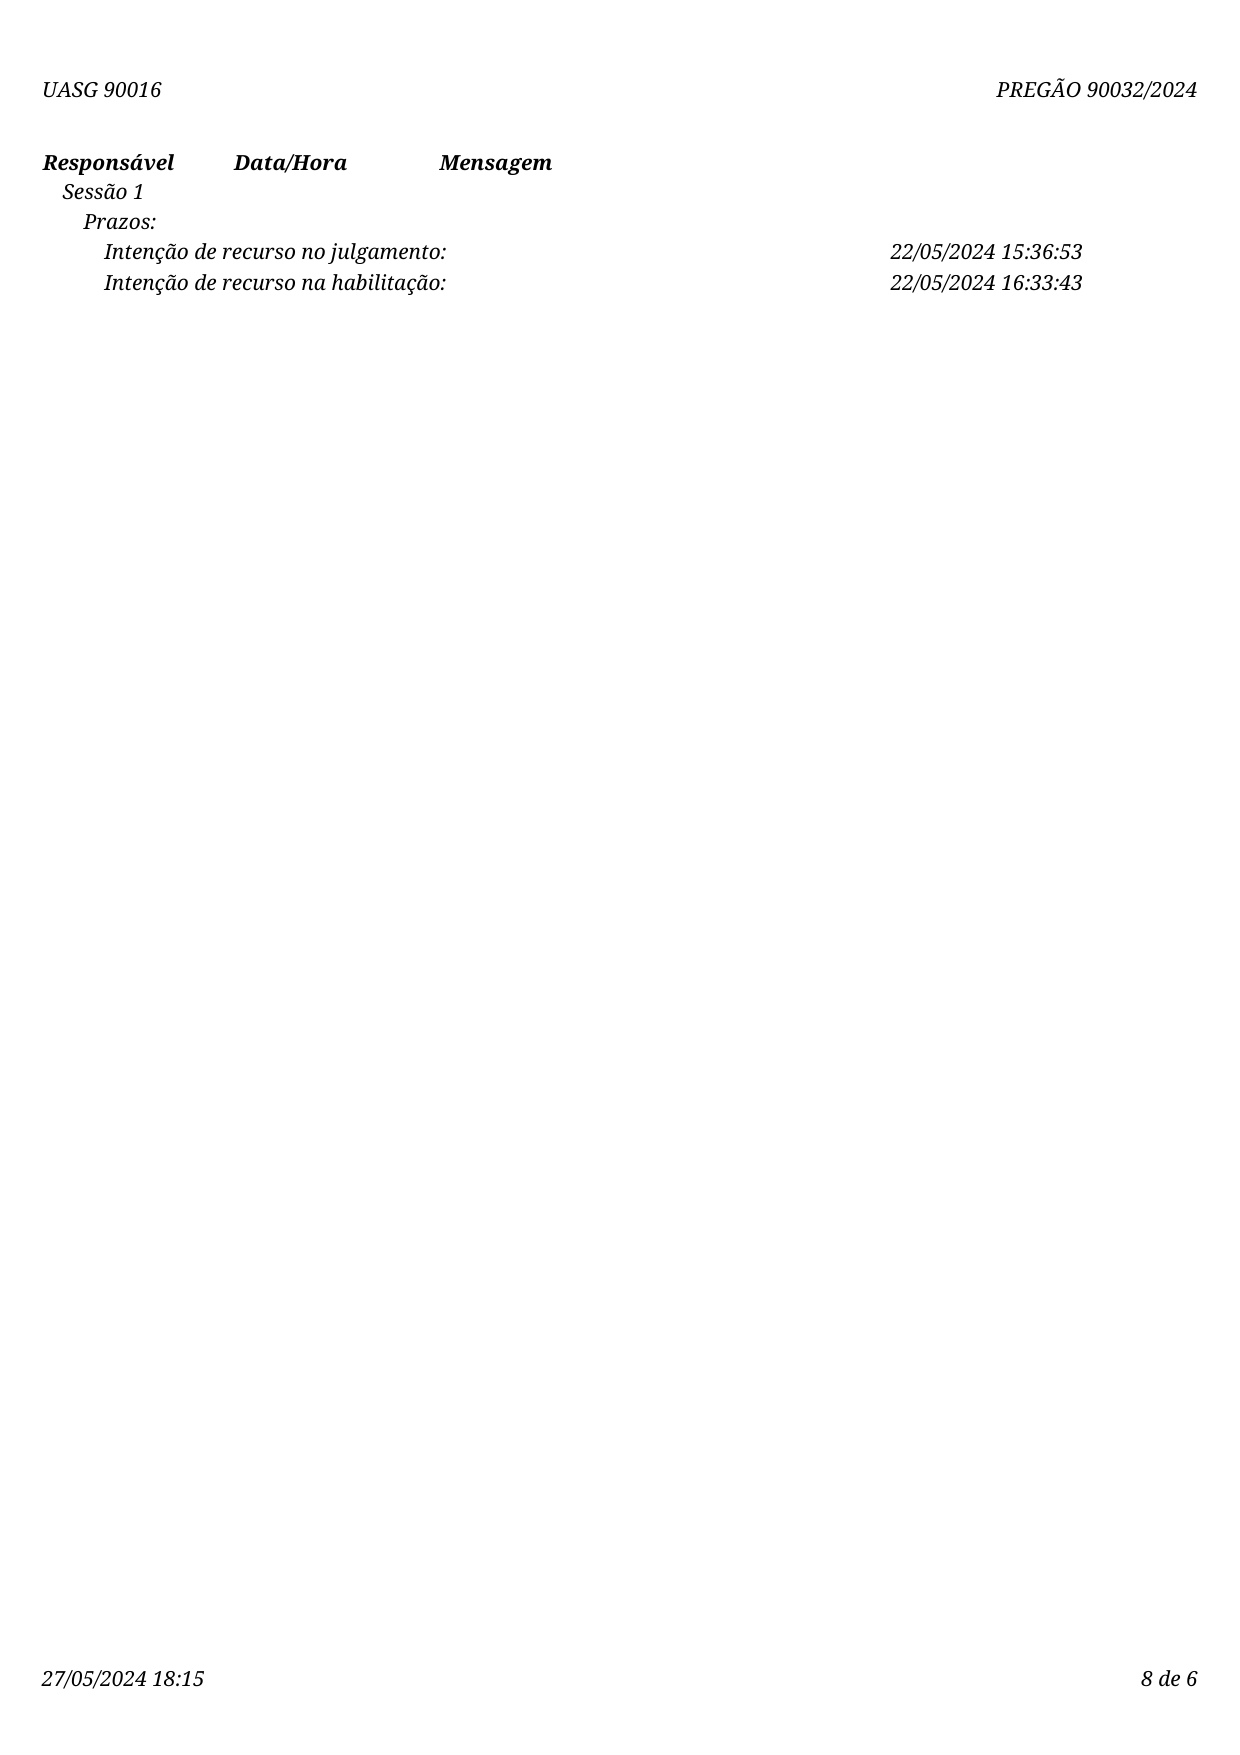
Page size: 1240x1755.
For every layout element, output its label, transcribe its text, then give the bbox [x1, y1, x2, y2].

table_cell Intenção de recurso na habilitação: [63, 268, 518, 298]
table_header [518, 177, 1085, 237]
table_header Sessão 1 Prazos: [63, 177, 518, 237]
table_cell 22/05/2024 16:33:43 [518, 268, 1085, 298]
table_cell 22/05/2024 15:36:53 [518, 238, 1085, 268]
table_cell Intenção de recurso no julgamento: [63, 238, 518, 268]
